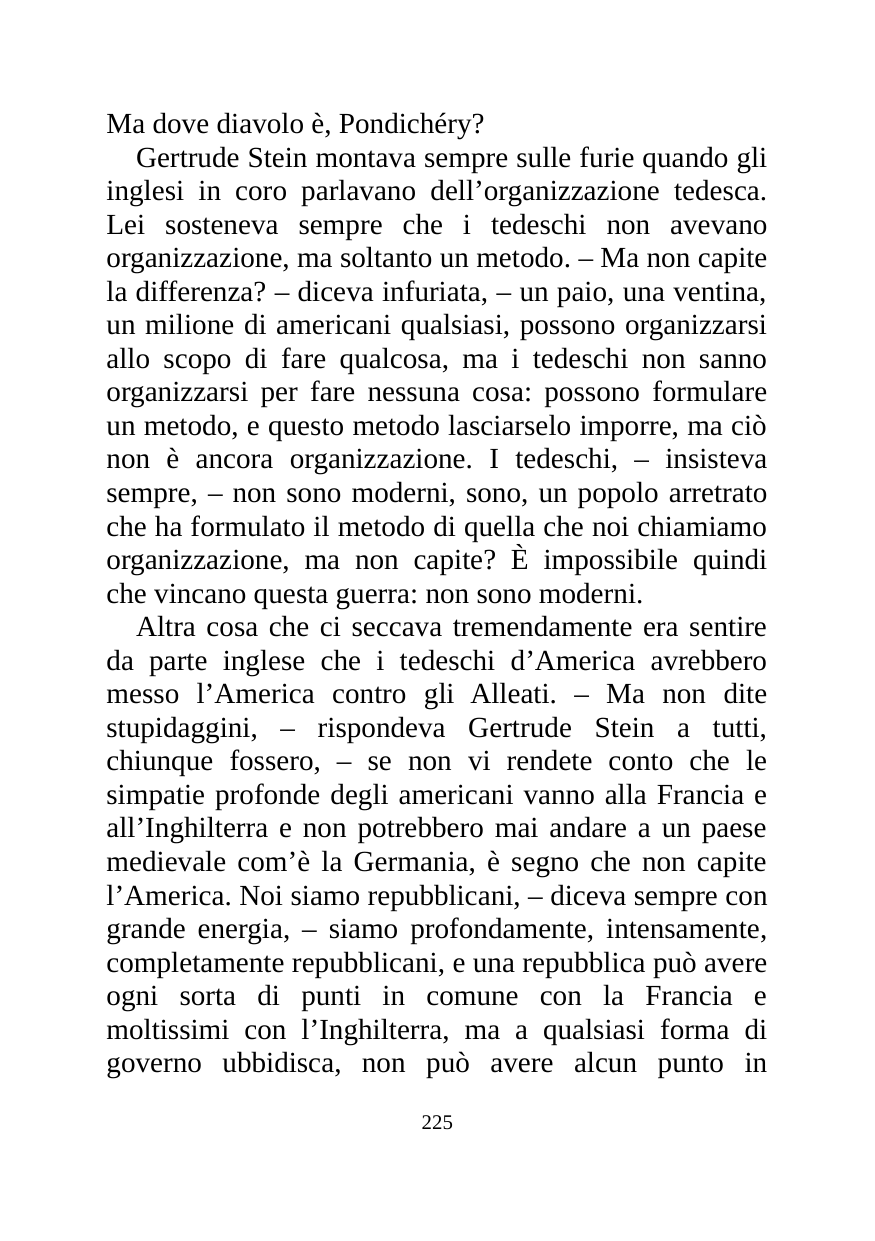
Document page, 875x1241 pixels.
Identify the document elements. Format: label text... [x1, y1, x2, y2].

text Altra cosa che ci seccava tremendamente era sentire da parte inglese che i tedeschi d’America avrebbero messo l’America contro gli Alleati. – Ma non dite stupidaggini, – rispondeva Gertrude Stein a tutti, chiunque fossero, – se non vi rendete conto che le simpatie profonde degli americani vanno alla Francia e all’Inghilterra e non potrebbero mai andare a un paese medievale com’è la Germania, è segno che non capite l’America. Noi siamo repubblicani, – diceva sempre con grande energia, – siamo profondamente, intensamente, completamente repubblicani, e una repubblica può avere ogni sorta di punti in comune con la Francia e moltissimi con l’Inghilterra, ma a qualsiasi forma di governo ubbidisca, non può avere alcun punto in [106, 609, 768, 1079]
text Gertrude Stein montava sempre sulle furie quando gli inglesi in coro parlavano dell’organizzazione tedesca. Lei sosteneva sempre che i tedeschi non avevano organizzazione, ma soltanto un metodo. – Ma non capite la differenza? – diceva infuriata, – un paio, una ventina, un milione di americani qualsiasi, possono organizzarsi allo scopo di fare qualcosa, ma i tedeschi non sanno organizzarsi per fare nessuna cosa: possono formulare un metodo, e questo metodo lasciarselo imporre, ma ciò non è ancora organizzazione. I tedeschi, – insisteva sempre, – non sono moderni, sono, un popolo arretrato che ha formulato il metodo di quella che noi chiamiamo organizzazione, ma non capite? È impossibile quindi che vincano questa guerra: non sono moderni. [106, 140, 768, 609]
text Ma dove diavolo è, Pondichéry? [106, 106, 768, 140]
